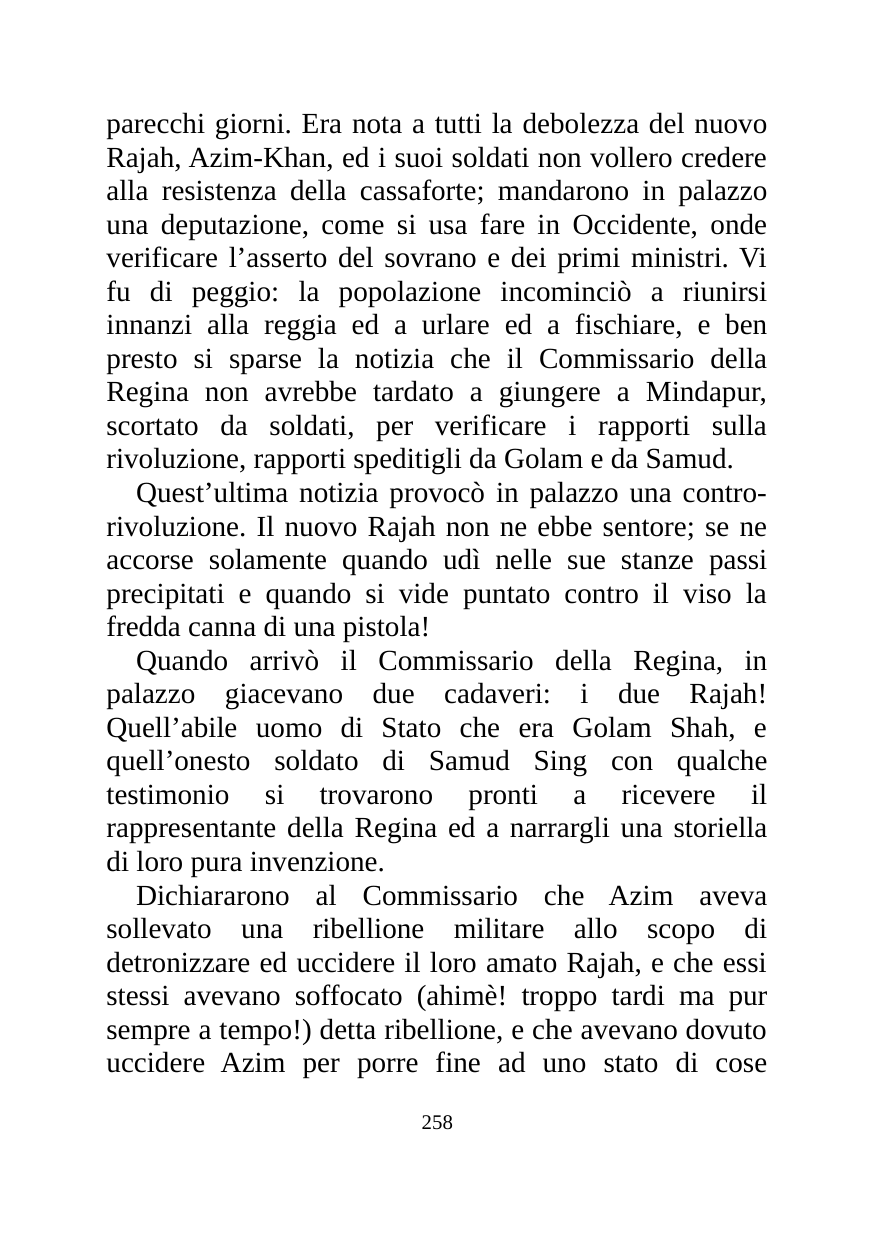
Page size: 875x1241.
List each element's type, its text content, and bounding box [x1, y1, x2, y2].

text Dichiararono al Commissario che Azim aveva sollevato una ribellione militare allo scopo di detronizzare ed uccidere il loro amato Rajah, e che essi stessi avevano soffocato (ahimè! troppo tardi ma pur sempre a tempo!) detta ribellione, e che avevano dovuto uccidere Azim per porre fine ad uno stato di cose [106, 878, 768, 1079]
text parecchi giorni. Era nota a tutti la debolezza del nuovo Rajah, Azim-Khan, ed i suoi soldati non vollero credere alla resistenza della cassaforte; mandarono in palazzo una deputazione, come si usa fare in Occidente, onde verificare l’asserto del sovrano e dei primi ministri. Vi fu di peggio: la popolazione incominciò a riunirsi innanzi alla reggia ed a urlare ed a fischiare, e ben presto si sparse la notizia che il Commissario della Regina non avrebbe tardato a giungere a Mindapur, scortato da soldati, per verificare i rapporti sulla rivoluzione, rapporti speditigli da Golam e da Samud. [106, 106, 768, 475]
text Quest’ultima notizia provocò in palazzo una contro-rivoluzione. Il nuovo Rajah non ne ebbe sentore; se ne accorse solamente quando udì nelle sue stanze passi precipitati e quando si vide puntato contro il viso la fredda canna di una pistola! [106, 475, 768, 643]
text Quando arrivò il Commissario della Regina, in palazzo giacevano due cadaveri: i due Rajah! Quell’abile uomo di Stato che era Golam Shah, e quell’onesto soldato di Samud Sing con qualche testimonio si trovarono pronti a ricevere il rappresentante della Regina ed a narrargli una storiella di loro pura invenzione. [106, 643, 768, 878]
